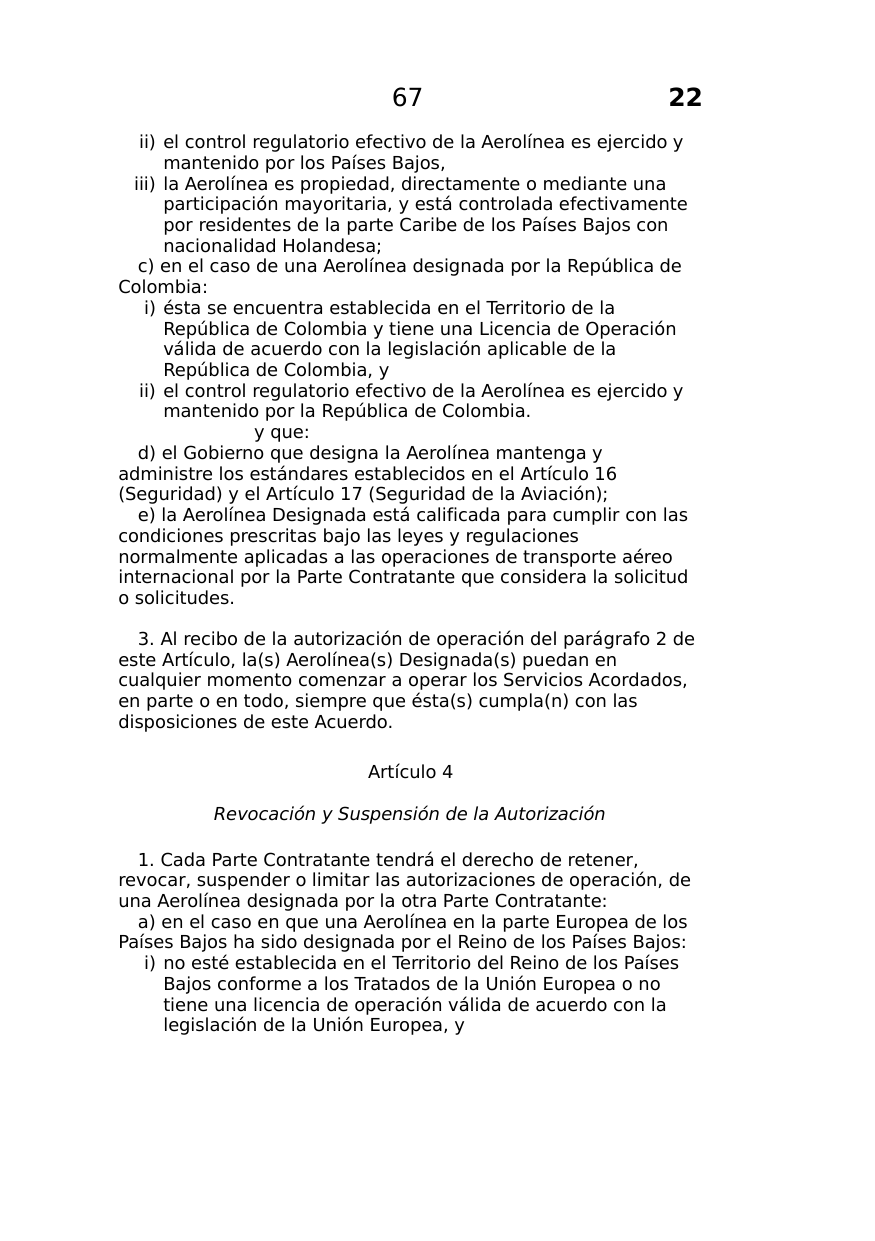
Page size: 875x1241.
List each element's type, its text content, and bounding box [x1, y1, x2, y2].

text ii) el control regulatorio efectivo de la Aerolínea es ejercido y mantenido por la República de Colombia. [118, 381, 703, 422]
text 3. Al recibo de la autorización de operación del parágrafo 2 de este Artículo, la(s) Aerolínea(s) Designada(s) puedan en cualquier momento comenzar a operar los Servicios Acordados, en parte o en todo, siempre que ésta(s) cumpla(n) con las disposiciones de este Acuerdo. [118, 629, 703, 732]
text iii) la Aerolínea es propiedad, directamente o mediante una participación mayoritaria, y está controlada efectivamente por residentes de la parte Caribe de los Países Bajos con nacionalidad Holandesa; [118, 173, 703, 256]
text i) no esté establecida en el Territorio del Reino de los Países Bajos conforme a los Tratados de la Unión Europea o no tiene una licencia de operación válida de acuerdo con la legislación de la Unión Europea, y [118, 953, 703, 1036]
text a) en el caso en que una Aerolínea en la parte Europea de los Países Bajos ha sido designada por el Reino de los Países Bajos: [118, 912, 703, 953]
text ii) el control regulatorio efectivo de la Aerolínea es ejercido y mantenido por los Países Bajos, [118, 132, 703, 173]
text d) el Gobierno que designa la Aerolínea mantenga y administre los estándares establecidos en el Artículo 16 (Seguridad) y el Artículo 17 (Seguridad de la Aviación); [118, 443, 703, 505]
subtitle Artículo 4 Revocación y Suspensión de la Autorización [118, 762, 703, 824]
text 1. Cada Parte Contratante tendrá el derecho de retener, revocar, suspender o limitar las autorizaciones de operación, de una Aerolínea designada por la otra Parte Contratante: [118, 849, 703, 912]
text e) la Aerolínea Designada está calificada para cumplir con las condiciones prescritas bajo las leyes y regulaciones normalmente aplicadas a las operaciones de transporte aéreo internacional por la Parte Contratante que considera la solicitud o solicitudes. [118, 505, 703, 609]
text c) en el caso de una Aerolínea designada por la República de Colombia: [118, 256, 703, 298]
text i) ésta se encuentra establecida en el Territorio de la República de Colombia y tiene una Licencia de Operación válida de acuerdo con la legislación aplicable de la República de Colombia, y [118, 298, 703, 381]
text y que: [254, 422, 703, 443]
